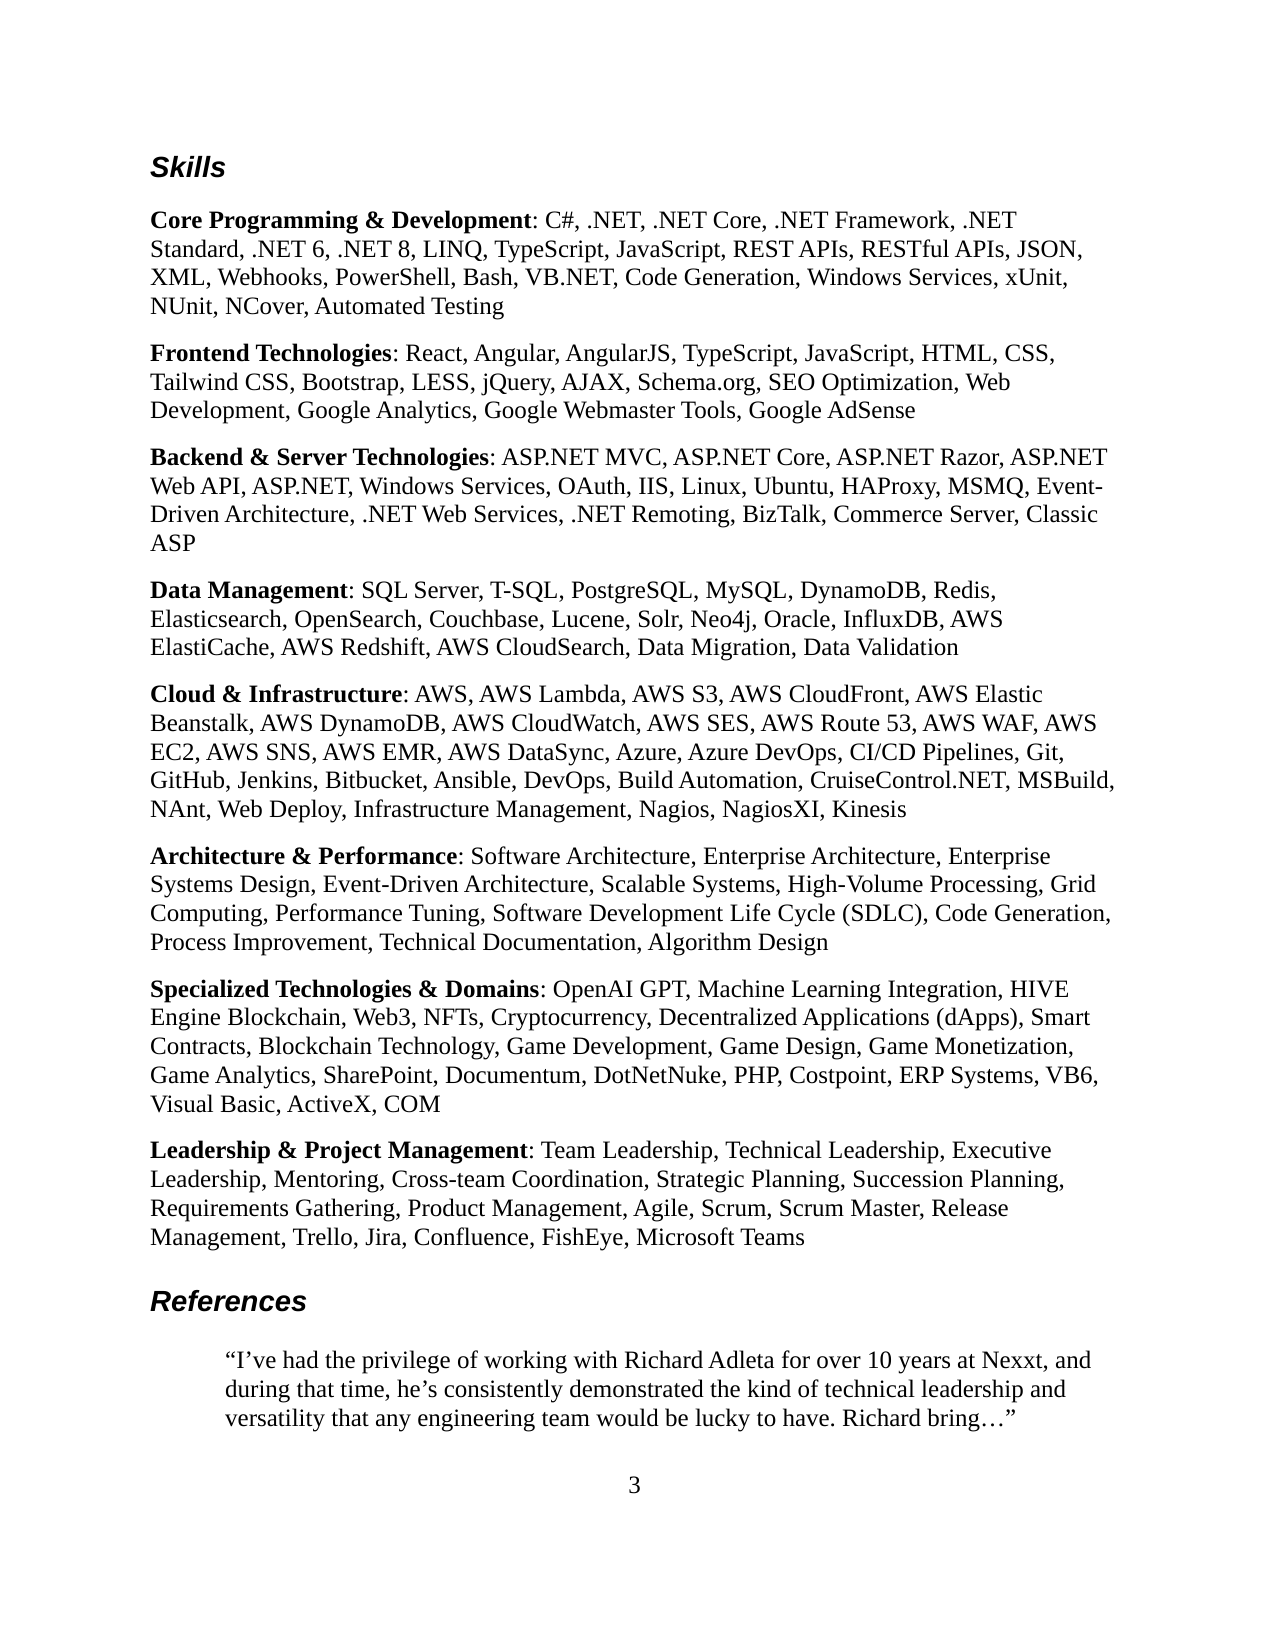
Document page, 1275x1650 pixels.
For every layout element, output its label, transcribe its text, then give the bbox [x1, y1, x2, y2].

text “I’ve had the privilege of working with Richard Adleta for over 10 years at Nexxt, and during that time, he’s consistently demonstrated the kind of technical leadership and versatility that any engineering team would be lucky to have. Richard bring…” [225, 1345, 1125, 1432]
text Leadership & Project Management: Team Leadership, Technical Leadership, Executive Leadership, Mentoring, Cross-team Coordination, Strategic Planning, Succession Planning, Requirements Gathering, Product Management, Agile, Scrum, Scrum Master, Release Management, Trello, Jira, Confluence, FishEye, Microsoft Teams [150, 1135, 1125, 1250]
text Core Programming & Development: C#, .NET, .NET Core, .NET Framework, .NET Standard, .NET 6, .NET 8, LINQ, TypeScript, JavaScript, REST APIs, RESTful APIs, JSON, XML, Webhooks, PowerShell, Bash, VB.NET, Code Generation, Windows Services, xUnit, NUnit, NCover, Automated Testing [150, 205, 1125, 320]
text Backend & Server Technologies: ASP.NET MVC, ASP.NET Core, ASP.NET Razor, ASP.NET Web API, ASP.NET, Windows Services, OAuth, IIS, Linux, Ubuntu, HAProxy, MSMQ, Event-Driven Architecture, .NET Web Services, .NET Remoting, BizTalk, Commerce Server, Classic ASP [150, 442, 1125, 557]
text Architecture & Performance: Software Architecture, Enterprise Architecture, Enterprise Systems Design, Event-Driven Architecture, Scalable Systems, High-Volume Processing, Grid Computing, Performance Tuning, Software Development Life Cycle (SDLC), Code Generation, Process Improvement, Technical Documentation, Algorithm Design [150, 841, 1125, 956]
text Cloud & Infrastructure: AWS, AWS Lambda, AWS S3, AWS CloudFront, AWS Elastic Beanstalk, AWS DynamoDB, AWS CloudWatch, AWS SES, AWS Route 53, AWS WAF, AWS EC2, AWS SNS, AWS EMR, AWS DataSync, Azure, Azure DevOps, CI/CD Pipelines, Git, GitHub, Jenkins, Bitbucket, Ansible, DevOps, Build Automation, CruiseControl.NET, MSBuild, NAnt, Web Deploy, Infrastructure Management, Nagios, NagiosXI, Kinesis [150, 679, 1125, 823]
text Data Management: SQL Server, T-SQL, PostgreSQL, MySQL, DynamoDB, Redis, Elasticsearch, OpenSearch, Couchbase, Lucene, Solr, Neo4j, Oracle, InfluxDB, AWS ElastiCache, AWS Redshift, AWS CloudSearch, Data Migration, Data Validation [150, 575, 1125, 661]
text Specialized Technologies & Domains: OpenAI GPT, Machine Learning Integration, HIVE Engine Blockchain, Web3, NFTs, Cryptocurrency, Decentralized Applications (dApps), Smart Contracts, Blockchain Technology, Game Development, Game Design, Game Monetization, Game Analytics, SharePoint, Documentum, DotNetNuke, PHP, Costpoint, ERP Systems, VB6, Visual Basic, ActiveX, COM [150, 974, 1125, 1117]
text Frontend Technologies: React, Angular, AngularJS, TypeScript, JavaScript, HTML, CSS, Tailwind CSS, Bootstrap, LESS, jQuery, AJAX, Schema.org, SEO Optimization, Web Development, Google Analytics, Google Webmaster Tools, Google AdSense [150, 338, 1125, 424]
subtitle Skills [150, 150, 1125, 183]
subtitle References [150, 1284, 1125, 1318]
